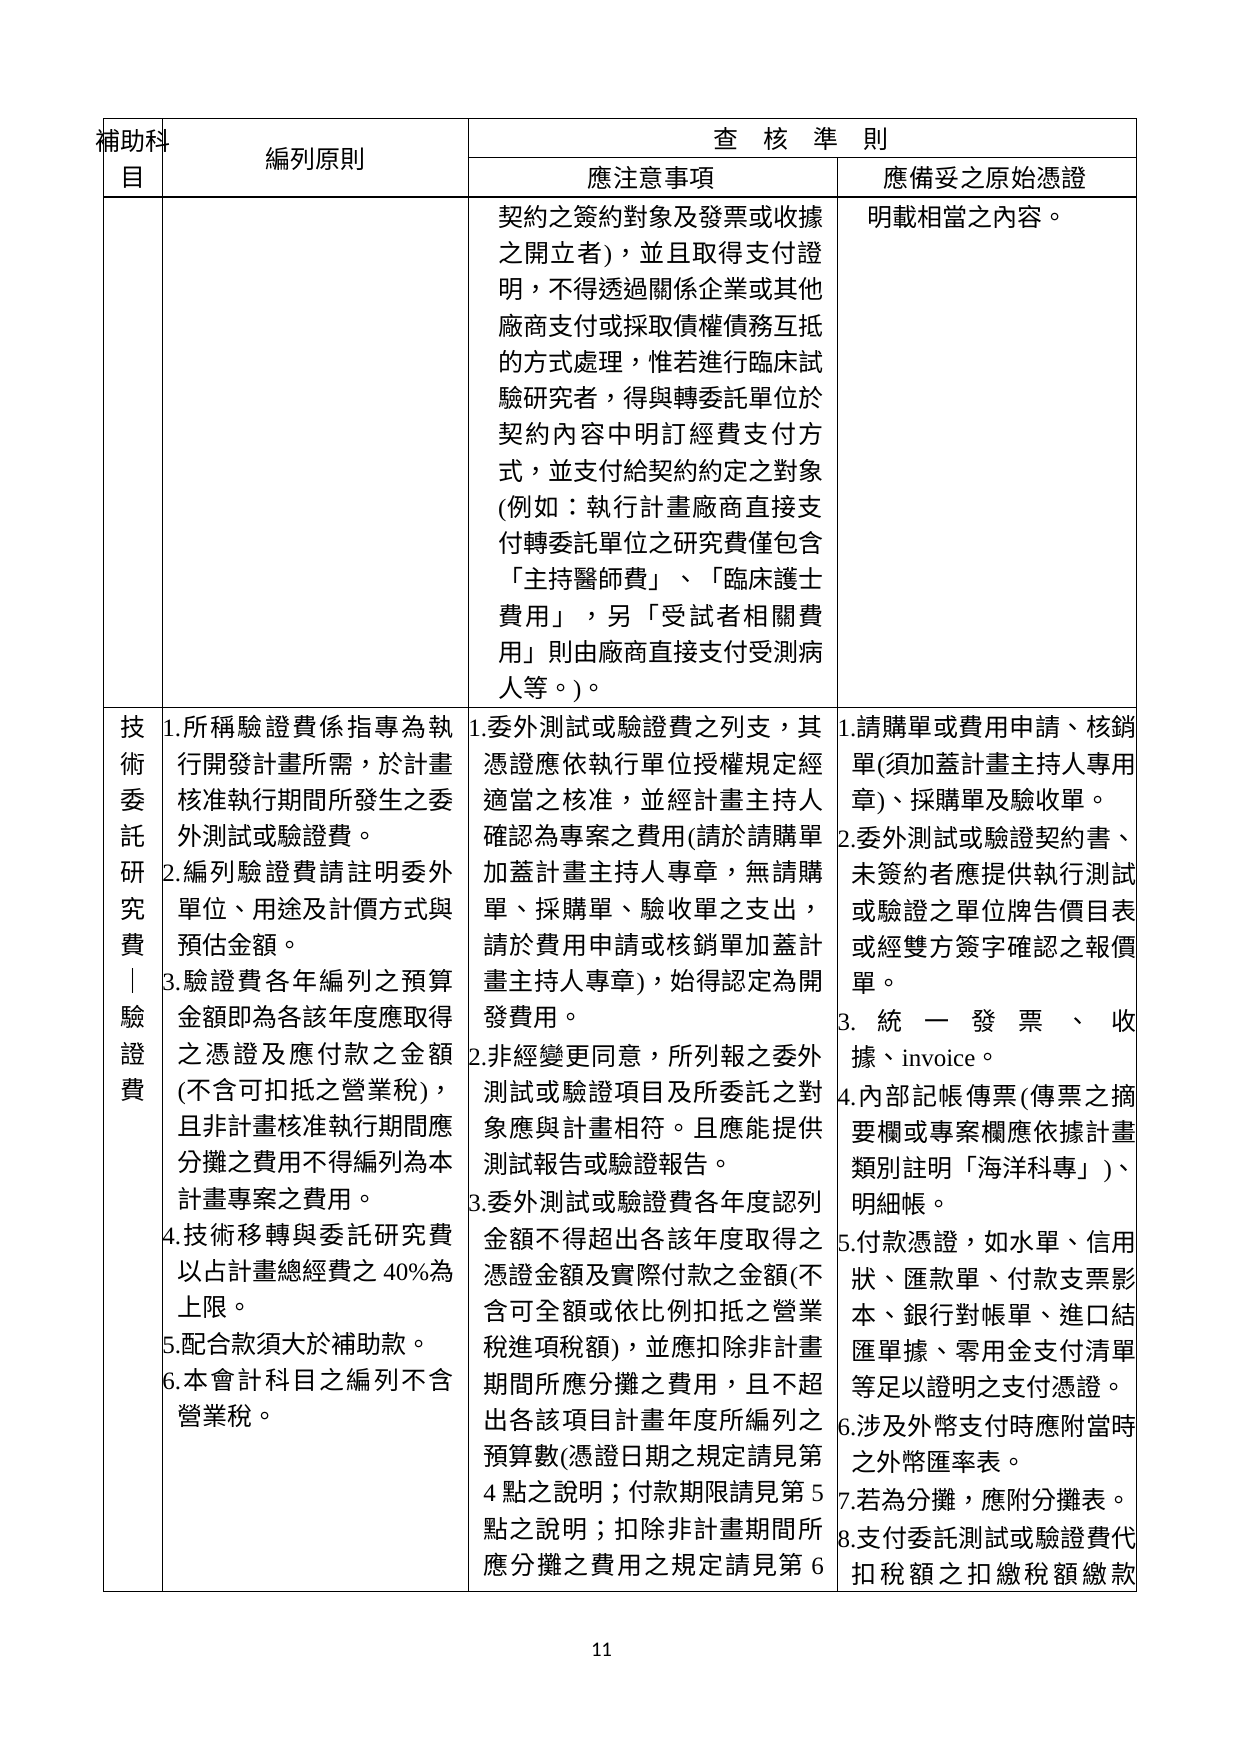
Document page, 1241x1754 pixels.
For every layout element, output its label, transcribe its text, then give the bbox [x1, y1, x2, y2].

table_cell [163, 198, 468, 707]
table_header 編列原則 [163, 119, 468, 196]
table_cell 應備妥之原始憑證 [838, 158, 1136, 196]
table_cell 1.請購單或費用申請、核銷單(須加蓋計畫主持人專用章)、採購單及驗收單。 2.委外測試或驗證契約書、未簽約者應提供執行測試或驗證之單位牌告價目表或經雙方簽字確認之報價單。 3.統一發票、收據、invoice。 4.內部記帳傳票(傳票之摘要欄或專案欄應依據計畫類別註明「海洋科專」)、明細帳。 5.付款憑證，如水單、信用狀、匯款單、付款支票影本、銀行對帳單、進口結匯單據、零用金支付清單等足以證明之支付憑證。 6.涉及外幣支付時應附當時之外幣匯率表。 7.若為分攤，應附分攤表。 8.支付委託測試或驗證費代扣稅額之扣繳稅額繳款 [838, 708, 1136, 1591]
table_cell 技 術 委 託 研 究 費 ｜ 驗 證 費 [104, 708, 162, 1591]
table_cell 應注意事項 [469, 158, 837, 196]
table_cell 1.所稱驗證費係指專為執行開發計畫所需，於計畫核准執行期間所發生之委外測試或驗證費。 2.編列驗證費請註明委外單位、用途及計價方式與預估金額。 3.驗證費各年編列之預算金額即為各該年度應取得之憑證及應付款之金額(不含可扣抵之營業稅)，且非計畫核准執行期間應分攤之費用不得編列為本計畫專案之費用。 4.技術移轉與委託研究費以占計畫總經費之40%為上限。 5.配合款須大於補助款。 6.本會計科目之編列不含營業稅。 [163, 708, 468, 1591]
table_header 查 核 準 則 [469, 119, 1136, 157]
table_cell 明載相當之內容。 [838, 198, 1136, 707]
table_cell [104, 198, 162, 707]
table_cell 契約之簽約對象及發票或收據之開立者)，並且取得支付證明，不得透過關係企業或其他廠商支付或採取債權債務互抵的方式處理，惟若進行臨床試驗研究者，得與轉委託單位於契約內容中明訂經費支付方式，並支付給契約約定之對象(例如：執行計畫廠商直接支付轉委託單位之研究費僅包含「主持醫師費」、「臨床護士費用」，另「受試者相關費用」則由廠商直接支付受測病人等。)。 [469, 198, 837, 707]
table_header 補助科目 [104, 119, 162, 196]
table_cell 1.委外測試或驗證費之列支，其憑證應依執行單位授權規定經適當之核准，並經計畫主持人確認為專案之費用(請於請購單加蓋計畫主持人專章，無請購單、採購單、驗收單之支出，請於費用申請或核銷單加蓋計畫主持人專章)，始得認定為開發費用。 2.非經變更同意，所列報之委外測試或驗證項目及所委託之對象應與計畫相符。且應能提供測試報告或驗證報告。 3.委外測試或驗證費各年度認列金額不得超出各該年度取得之憑證金額及實際付款之金額(不含可全額或依比例扣抵之營業稅進項稅額)，並應扣除非計畫期間所應分攤之費用，且不超出各該項目計畫年度所編列之預算數(憑證日期之規定請見第4 點之說明；付款期限請見第5點之說明；扣除非計畫期間所應分攤之費用之規定請見第6 [469, 708, 837, 1591]
